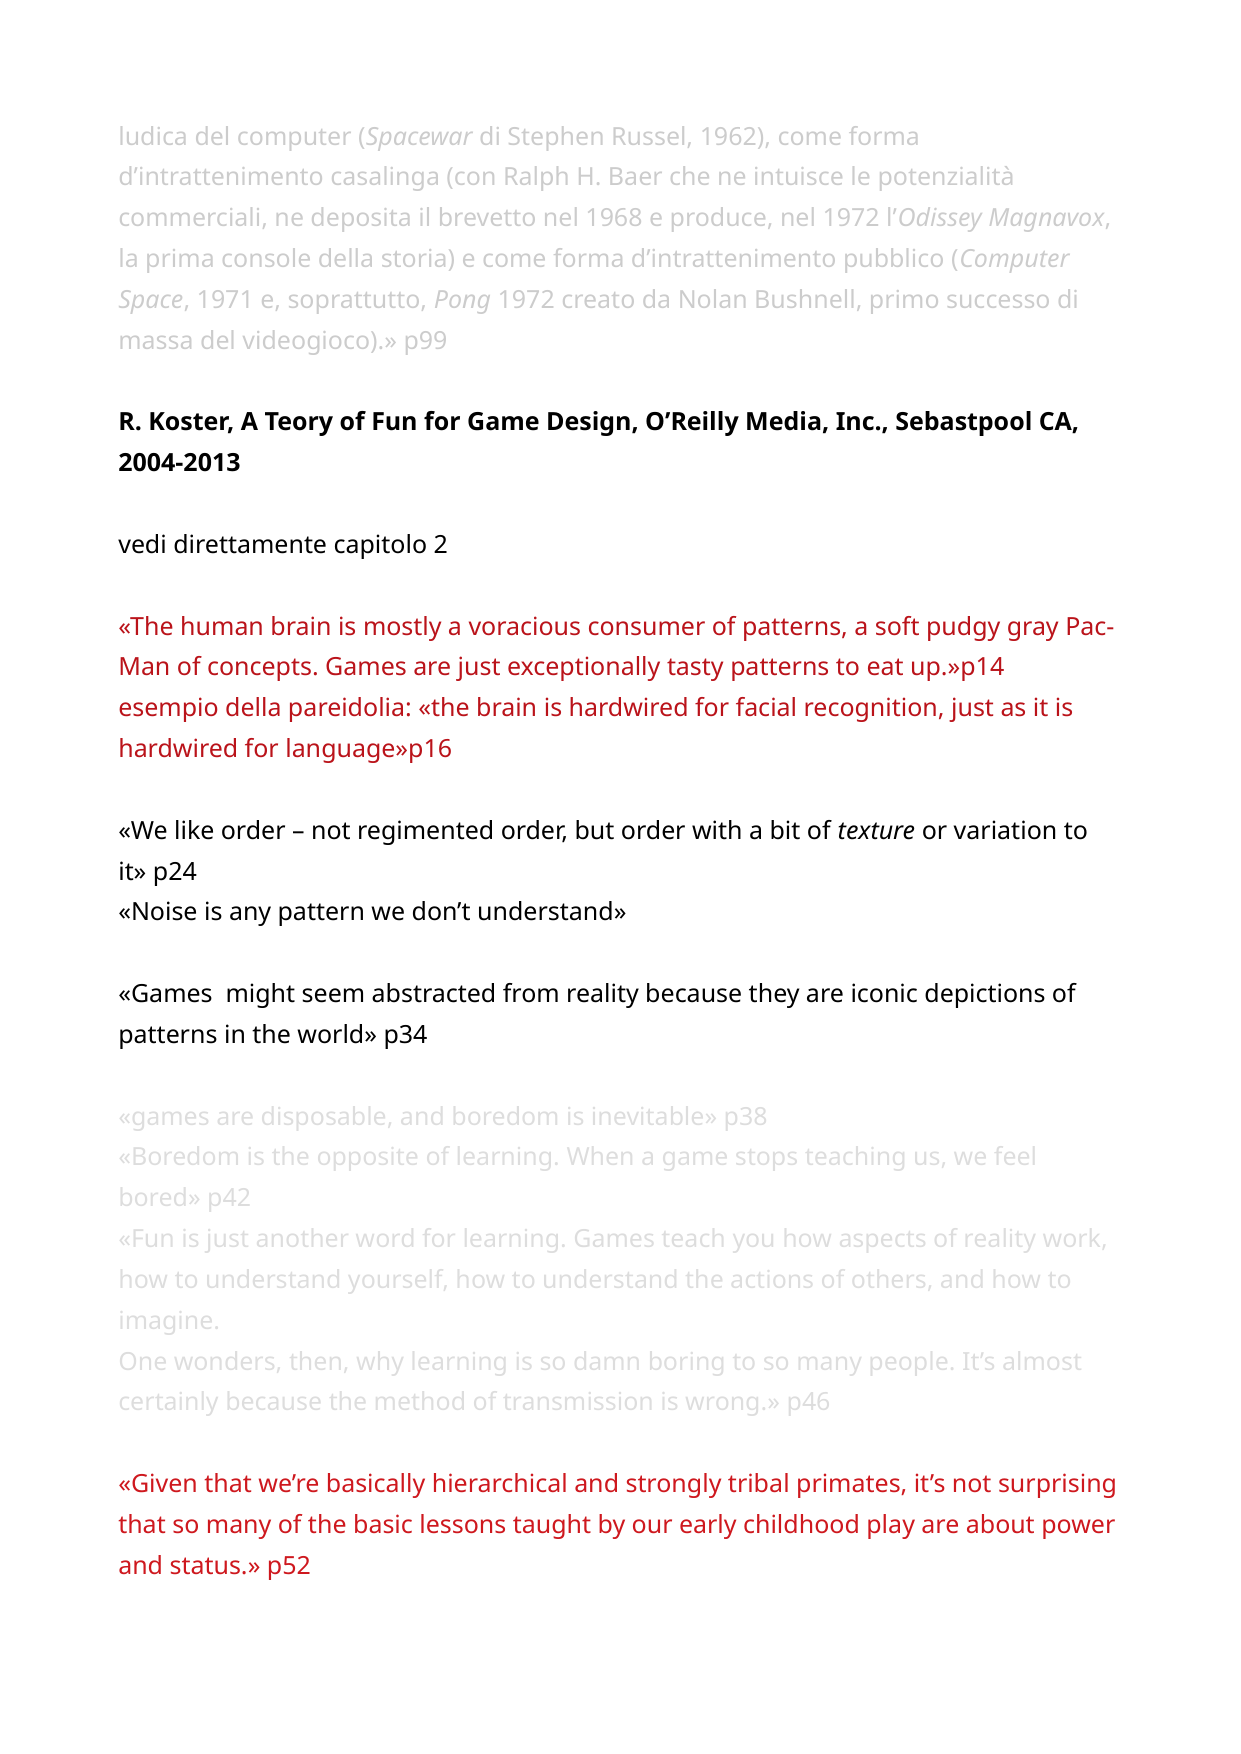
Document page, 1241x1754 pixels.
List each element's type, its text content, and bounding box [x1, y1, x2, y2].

text esempio della pareidolia: «the brain is hardwired for facial recognition, just as it is hardwired for language»p16 [118, 690, 1122, 765]
text One wonders, then, why learning is so damn boring to so many people. It’s almost certainly because the method of transmission is wrong.» p46 [118, 1343, 1122, 1418]
text «games are disposable, and boredom is inevitable» p38 [118, 1098, 1122, 1132]
text «The human brain is mostly a voracious consumer of patterns, a soft pudgy gray Pac-Man of concepts. Games are just exceptionally tasty patterns to eat up.»p14 [118, 608, 1122, 683]
text «Noise is any pattern we don’t understand» [118, 894, 1122, 928]
text vedi direttamente capitolo 2 [118, 526, 1122, 561]
text «Boredom is the opposite of learning. When a game stops teaching us, we feel bored» p42 [118, 1139, 1122, 1214]
text R. Koster, A Teory of Fun for Game Design, O’Reilly Media, Inc., Sebastpool CA, 2004-2013 [118, 404, 1122, 479]
text «We like order – not regimented order, but order with a bit of texture or variation to it» p24 [118, 812, 1122, 887]
text «Games might seem abstracted from reality because they are iconic depictions of patterns in the world» p34 [118, 976, 1122, 1051]
text «Given that we’re basically hierarchical and strongly tribal primates, it’s not surprising that so many of the basic lessons taught by our early childhood play are about power and status.» p52 [118, 1466, 1122, 1581]
text ludica del computer (Spacewar di Stephen Russel, 1962), come forma d’intrattenimento casalinga (con Ralph H. Baer che ne intuisce le potenzialità commerciali, ne deposita il brevetto nel 1968 e produce, nel 1972 l’Odissey Magnavox, la prima console della storia) e come forma d’intrattenimento pubblico (Computer Space, 1971 e, soprattutto, Pong 1972 creato da Nolan Bushnell, primo successo di massa del videogioco).» p99 [118, 118, 1122, 356]
text «Fun is just another word for learning. Games teach you how aspects of reality work, how to understand yourself, how to understand the actions of others, and how to imagine. [118, 1221, 1122, 1336]
